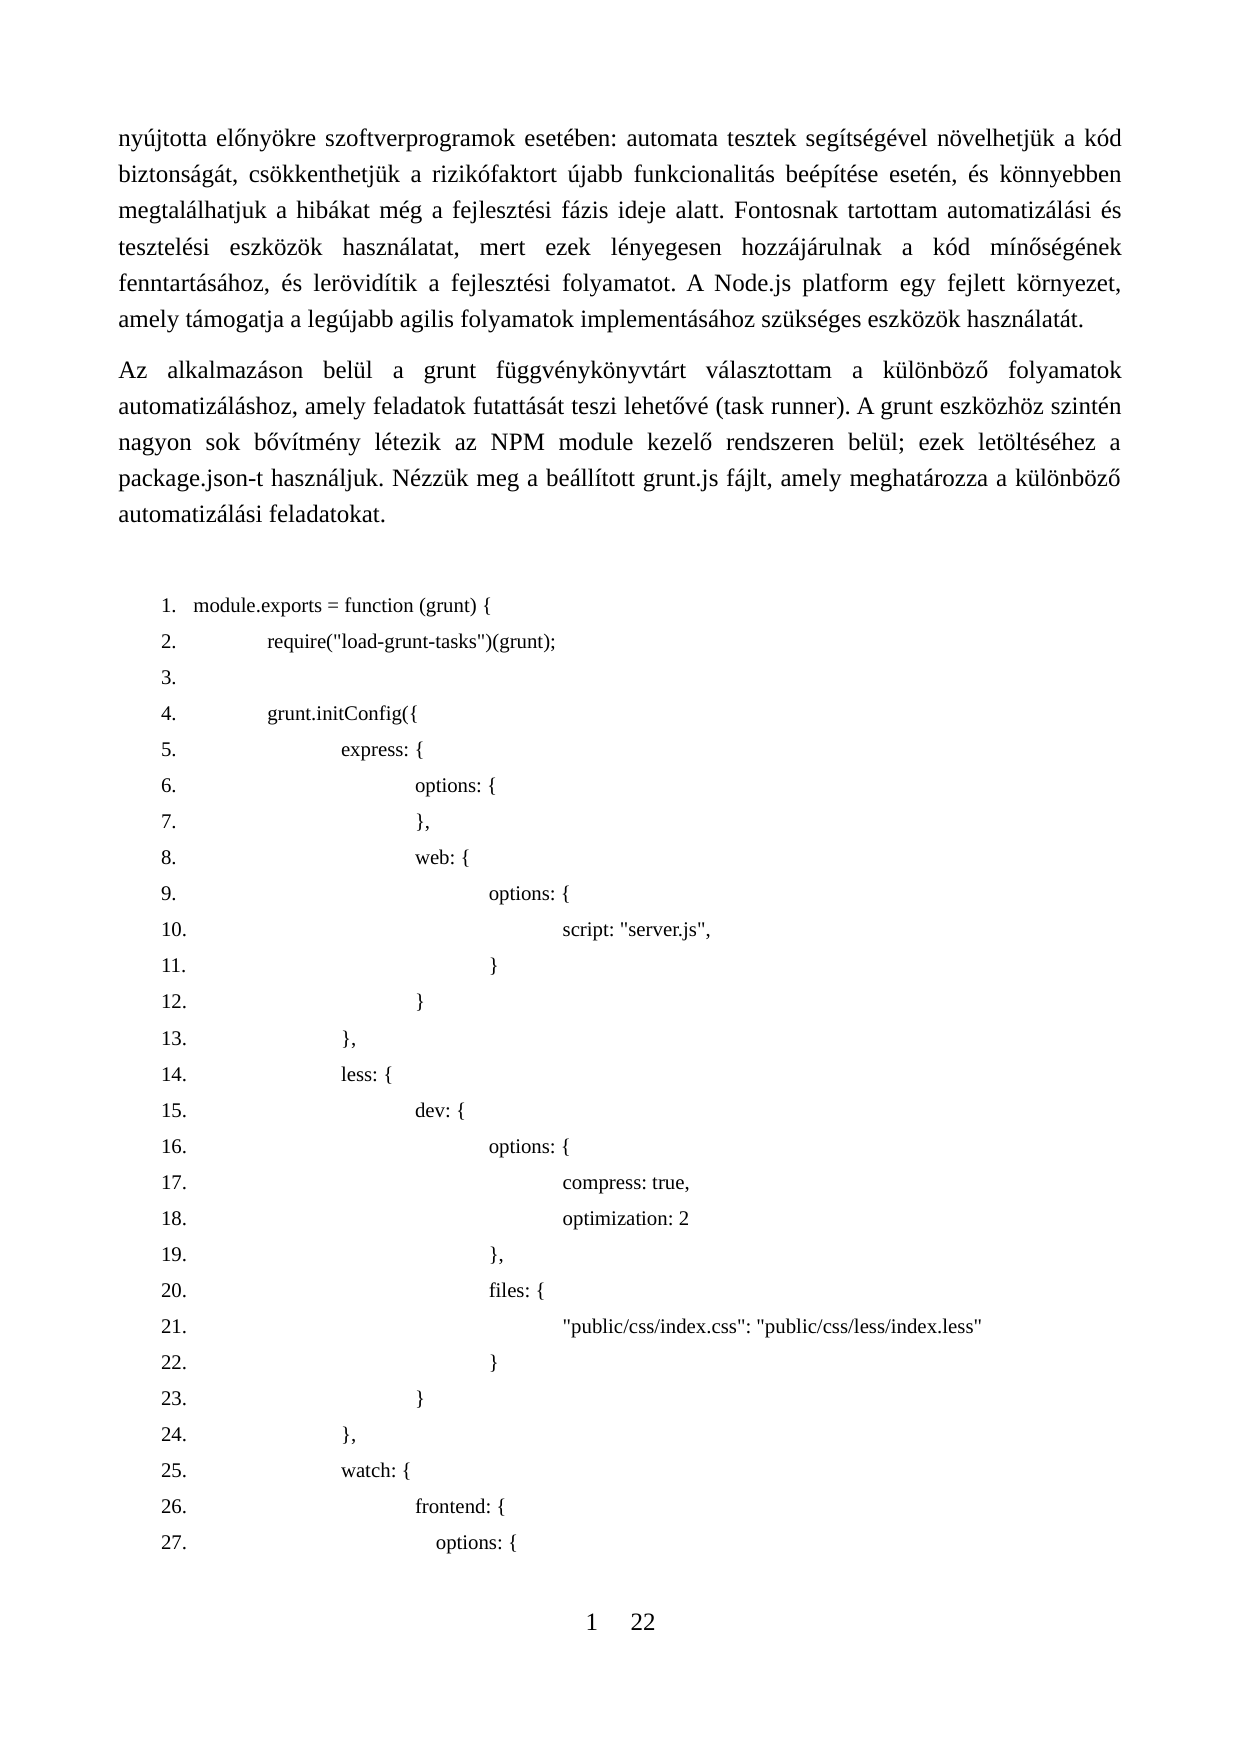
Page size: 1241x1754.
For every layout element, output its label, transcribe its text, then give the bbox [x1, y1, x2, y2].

subtitle grunt.initConfig({ [156, 704, 1122, 725]
subtitle files: { [156, 1280, 1122, 1301]
subtitle options: { [156, 1136, 1122, 1157]
subtitle module.exports = function (grunt) { [156, 596, 1122, 617]
subtitle compress: true, [156, 1172, 1122, 1193]
subtitle } [156, 1388, 1122, 1409]
subtitle "public/css/index.css": "public/css/less/index.less" [156, 1316, 1122, 1337]
subtitle }, [156, 812, 1122, 833]
subtitle watch: { [156, 1461, 1122, 1482]
subtitle less: { [156, 1064, 1122, 1085]
subtitle } [156, 992, 1122, 1013]
subtitle optimization: 2 [156, 1208, 1122, 1229]
subtitle web: { [156, 848, 1122, 869]
subtitle options: { [156, 1533, 1122, 1554]
subtitle express: { [156, 740, 1122, 761]
subtitle Az alkalmazáson belül a grunt függvénykönyvtárt választottam a különböző folyamatok automatizáláshoz, amely feladatok futattását teszi lehetővé (task runner). A grunt eszközhöz szintén nagyon sok bővítmény létezik az NPM module kezelő rendszeren belül; ezek letöltéséhez a package.json-t használjuk. Nézzük meg a beállított grunt.js fájlt, amely meghatározza a különböző automatizálási feladatokat. [118, 349, 1122, 529]
subtitle script: "server.js", [156, 920, 1122, 941]
subtitle } [156, 956, 1122, 977]
subtitle options: { [156, 884, 1122, 905]
subtitle }, [156, 1028, 1122, 1049]
subtitle nyújtotta előnyökre szoftverprogramok esetében: automata tesztek segítségével növelhetjük a kód biztonságát, csökkenthetjük a rizikófaktort újabb funkcionalitás beépítése esetén, és könnyebben megtalálhatjuk a hibákat még a fejlesztési fázis ideje alatt. Fontosnak tartottam automatizálási és tesztelési eszközök használatat, mert ezek lényegesen hozzájárulnak a kód mínőségének fenntartásához, és lerövidítik a fejlesztési folyamatot. A Node.js platform egy fejlett környezet, amely támogatja a legújabb agilis folyamatok implementásához szükséges eszközök használatát. [118, 118, 1122, 334]
subtitle }, [156, 1244, 1122, 1265]
subtitle dev: { [156, 1100, 1122, 1121]
subtitle require("load-grunt-tasks")(grunt); [156, 632, 1122, 653]
subtitle options: { [156, 776, 1122, 797]
subtitle frontend: { [156, 1497, 1122, 1518]
subtitle }, [156, 1424, 1122, 1446]
subtitle } [156, 1352, 1122, 1373]
